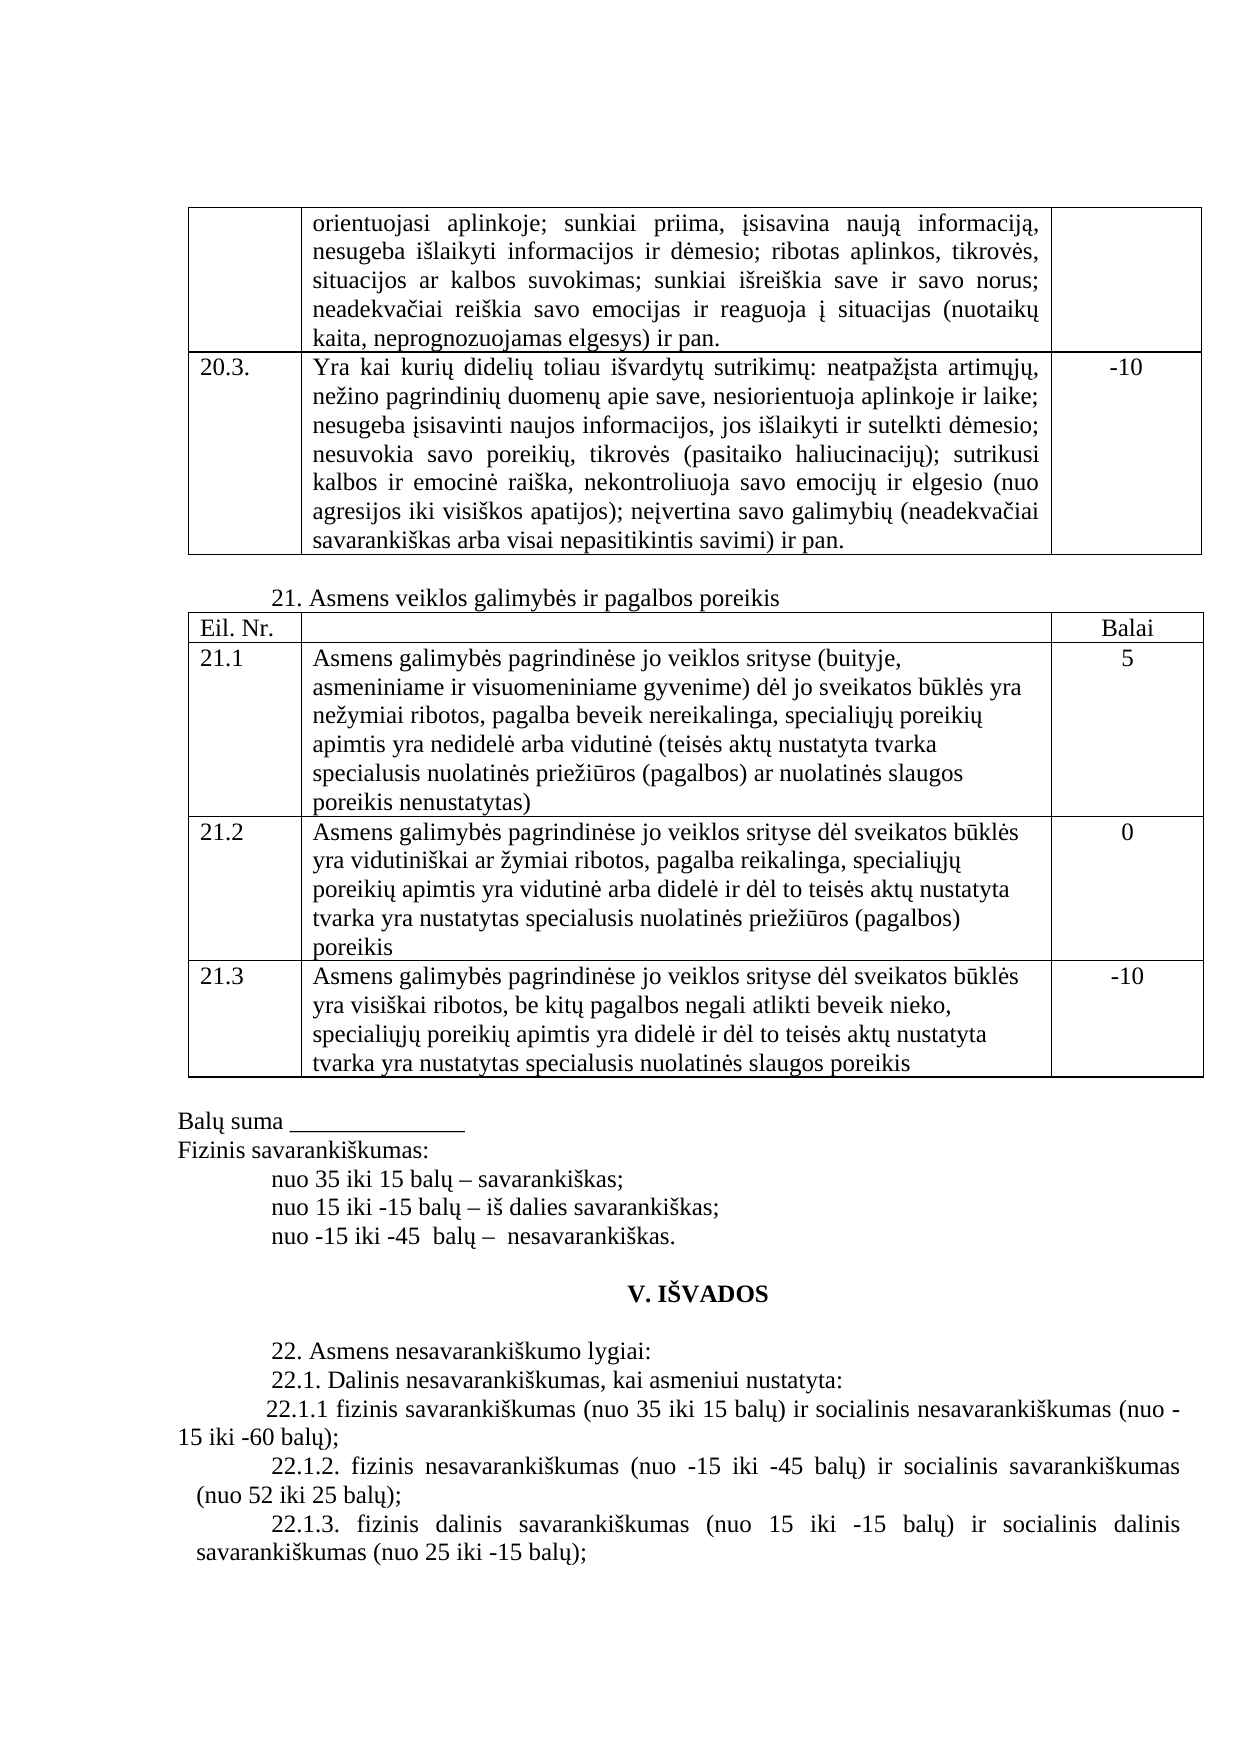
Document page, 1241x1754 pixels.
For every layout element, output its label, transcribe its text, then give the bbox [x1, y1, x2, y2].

table_header Eil. Nr. [189, 613, 301, 642]
table_cell 5 [1052, 643, 1203, 816]
text nuo 15 iki -15 balų – iš dalies savarankiškas; [252, 1192, 1181, 1221]
table_cell 0 [1052, 817, 1203, 960]
text 21. Asmens veiklos galimybės ir pagalbos poreikis [271, 583, 1181, 612]
table_cell 21.3 [189, 961, 301, 1076]
table_header [302, 613, 1051, 642]
table_cell Asmens galimybės pagrindinėse jo veiklos srityse (buityje, asmeniniame ir visuomeniniame gyvenime) dėl jo sveikatos būklės yra nežymiai ribotos, pagalba beveik nereikalinga, specialiųjų poreikių apimtis yra nedidelė arba vidutinė (teisės aktų nustatyta tvarka specialusis nuolatinės priežiūros (pagalbos) ar nuolatinės slaugos poreikis nenustatytas) [302, 643, 1051, 816]
table_cell Asmens galimybės pagrindinėse jo veiklos srityse dėl sveikatos būklės yra visiškai ribotos, be kitų pagalbos negali atlikti beveik nieko, specialiųjų poreikių apimtis yra didelė ir dėl to teisės aktų nustatyta tvarka yra nustatytas specialusis nuolatinės slaugos poreikis [302, 961, 1051, 1076]
table_header Balai [1052, 613, 1203, 642]
table_cell Yra kai kurių didelių toliau išvardytų sutrikimų: neatpažįsta artimųjų, nežino pagrindinių duomenų apie save, nesiorientuoja aplinkoje ir laike; nesugeba įsisavinti naujos informacijos, jos išlaikyti ir sutelkti dėmesio; nesuvokia savo poreikių, tikrovės (pasitaiko haliucinacijų); sutrikusi kalbos ir emocinė raiška, nekontroliuoja savo emocijų ir elgesio (nuo agresijos iki visiškos apatijos); neįvertina savo galimybių (neadekvačiai savarankiškas arba visai nepasitikintis savimi) ir pan. [302, 353, 1051, 554]
text Fizinis savarankiškumas: [177, 1135, 1181, 1164]
text nuo 35 iki 15 balų – savarankiškas; [252, 1164, 1181, 1192]
table_cell 21.1 [189, 643, 301, 816]
table_cell -10 [1052, 961, 1203, 1076]
table_cell -10 [1052, 353, 1201, 554]
text 22.1. Dalinis nesavarankiškumas, kai asmeniui nustatyta: [271, 1365, 1181, 1394]
table_cell Asmens galimybės pagrindinėse jo veiklos srityse dėl sveikatos būklės yra vidutiniškai ar žymiai ribotos, pagalba reikalinga, specialiųjų poreikių apimtis yra vidutinė arba didelė ir dėl to teisės aktų nustatyta tvarka yra nustatytas specialusis nuolatinės priežiūros (pagalbos) poreikis [302, 817, 1051, 960]
table_cell [189, 208, 301, 351]
text Balų suma ______________ [177, 1106, 1181, 1135]
text 22.1.2. fizinis nesavarankiškumas (nuo -15 iki -45 balų) ir socialinis savarankiškumas (nuo 52 iki 25 balų); [196, 1451, 1181, 1509]
text 22. Asmens nesavarankiškumo lygiai: [271, 1336, 1181, 1365]
table_cell 21.2 [189, 817, 301, 960]
table_cell [1052, 208, 1201, 351]
table_cell 20.3. [189, 353, 301, 554]
text V. IŠVADOS [215, 1279, 1181, 1307]
text 22.1.3. fizinis dalinis savarankiškumas (nuo 15 iki -15 balų) ir socialinis dalinis savarankiškumas (nuo 25 iki -15 balų); [196, 1509, 1181, 1566]
table_cell orientuojasi aplinkoje; sunkiai priima, įsisavina naują informaciją, nesugeba išlaikyti informacijos ir dėmesio; ribotas aplinkos, tikrovės, situacijos ar kalbos suvokimas; sunkiai išreiškia save ir savo norus; neadekvačiai reiškia savo emocijas ir reaguoja į situacijas (nuotaikų kaita, neprognozuojamas elgesys) ir pan. [302, 208, 1051, 351]
text 22.1.1 fizinis savarankiškumas (nuo 35 iki 15 balų) ir socialinis nesavarankiškumas (nuo -15 iki -60 balų); [177, 1394, 1181, 1451]
text nuo -15 iki -45 balų – nesavarankiškas. [252, 1221, 1181, 1250]
